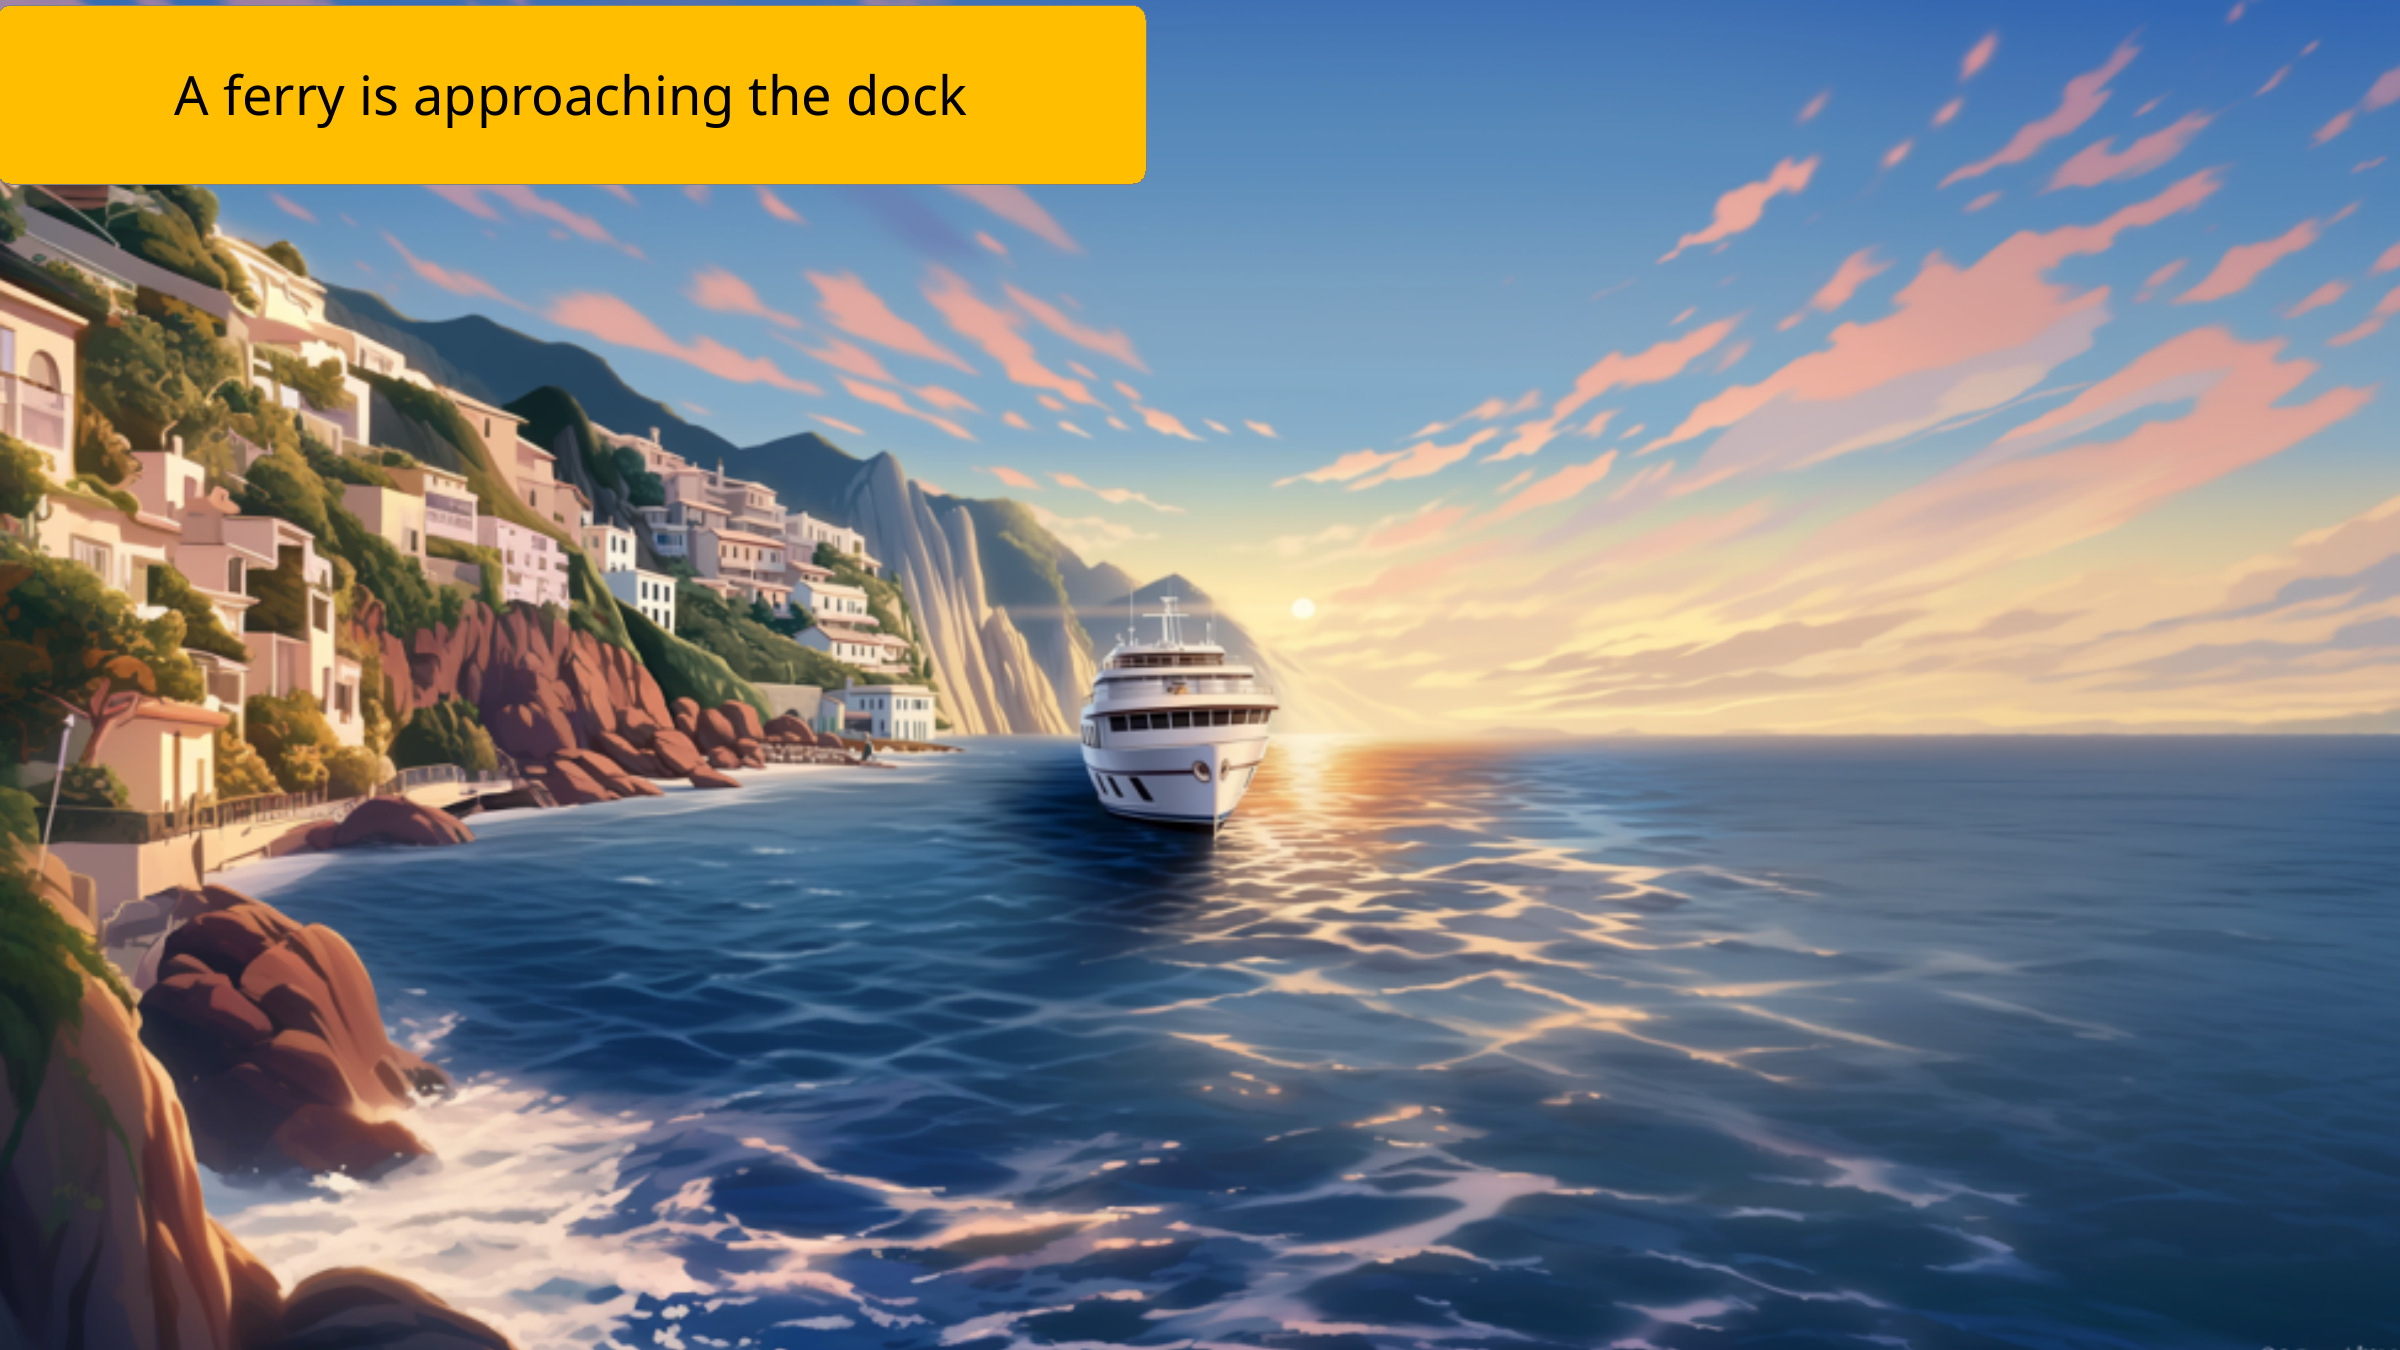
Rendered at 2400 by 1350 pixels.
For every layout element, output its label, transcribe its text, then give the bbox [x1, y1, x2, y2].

picture [0, 0, 2400, 1350]
text_box A ferry is approaching the dock [0, 5, 1147, 185]
